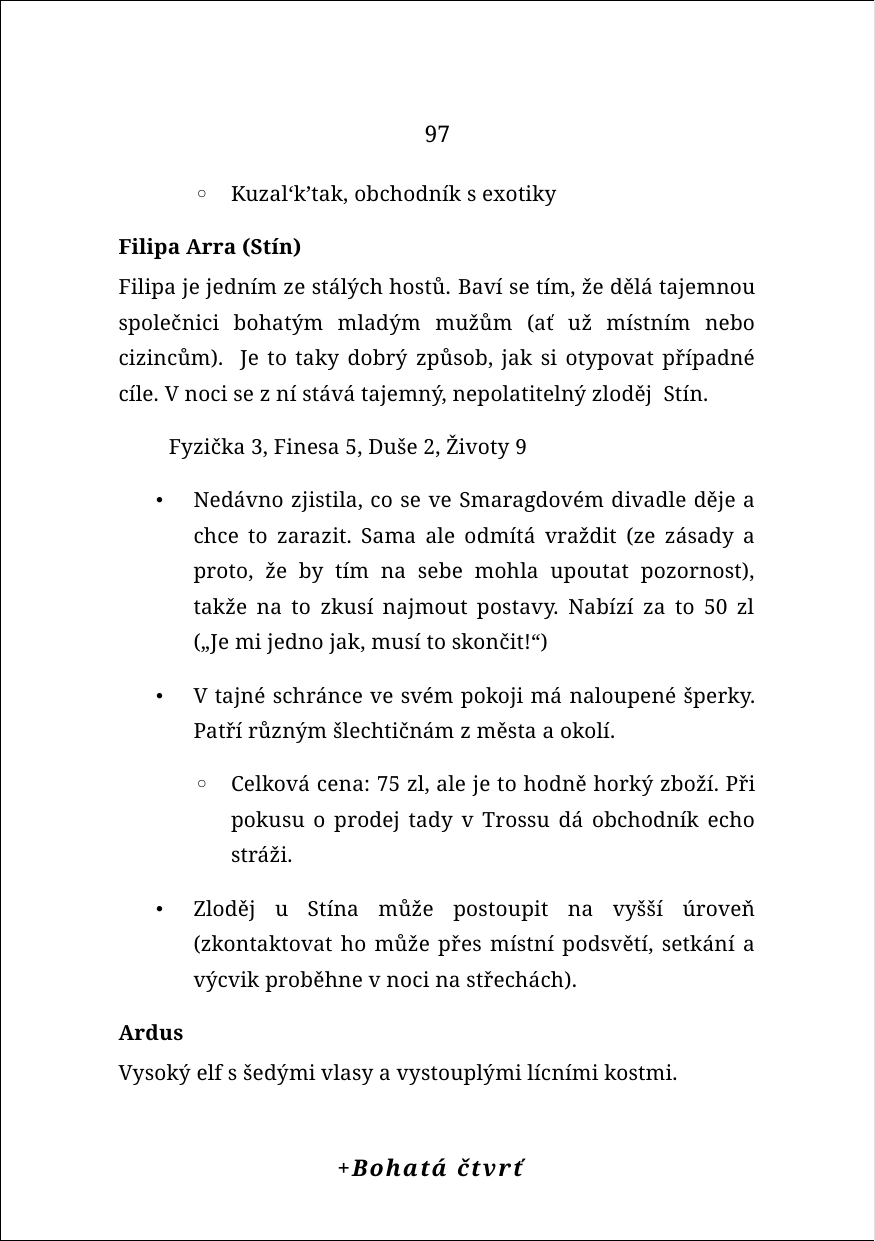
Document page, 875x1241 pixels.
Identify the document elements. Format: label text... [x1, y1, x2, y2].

text Vysoký elf s šedými vlasy a vystouplými lícními kostmi. [118, 1058, 756, 1087]
list V tajné schránce ve svém pokoji má naloupené šperky. Patří různým šlechtičnám z města a okolí. [156, 681, 756, 745]
list Celková cena: 75 zl, ale je to hodně horký zboží. Při pokusu o prodej tady v Trossu dá obchodník echo stráži. [193, 769, 756, 869]
list Nedávno zjistila, co se ve Smaragdovém divadle děje a chce to zarazit. Sama ale odmítá vraždit (ze zásady a proto, že by tím na sebe mohla upoutat pozornost), takže na to zkusí najmout postavy. Nabízí za to 50 zl („Je mi jedno jak, musí to skončit!“) [156, 485, 756, 656]
subtitle Filipa Arra (Stín) [118, 232, 756, 261]
text Filipa je jedním ze stálých hostů. Baví se tím, že dělá tajemnou společnici bohatým mladým mužům (ať už místním nebo cizincům). Je to taky dobrý způsob, jak si otypovat případné cíle. V noci se z ní stává tajemný, nepolatitelný zloděj Stín. [118, 272, 756, 407]
text Fyzička 3, Finesa 5, Duše 2, Životy 9 [168, 432, 756, 461]
subtitle Ardus [118, 1018, 756, 1046]
list Zloděj u Stína může postoupit na vyšší úroveň (zkontaktovat ho může přes místní podsvětí, setkání a výcvik proběhne v noci na střechách). [156, 894, 756, 993]
list Kuzal‘k’tak, obchodník s exotiky [193, 179, 756, 207]
